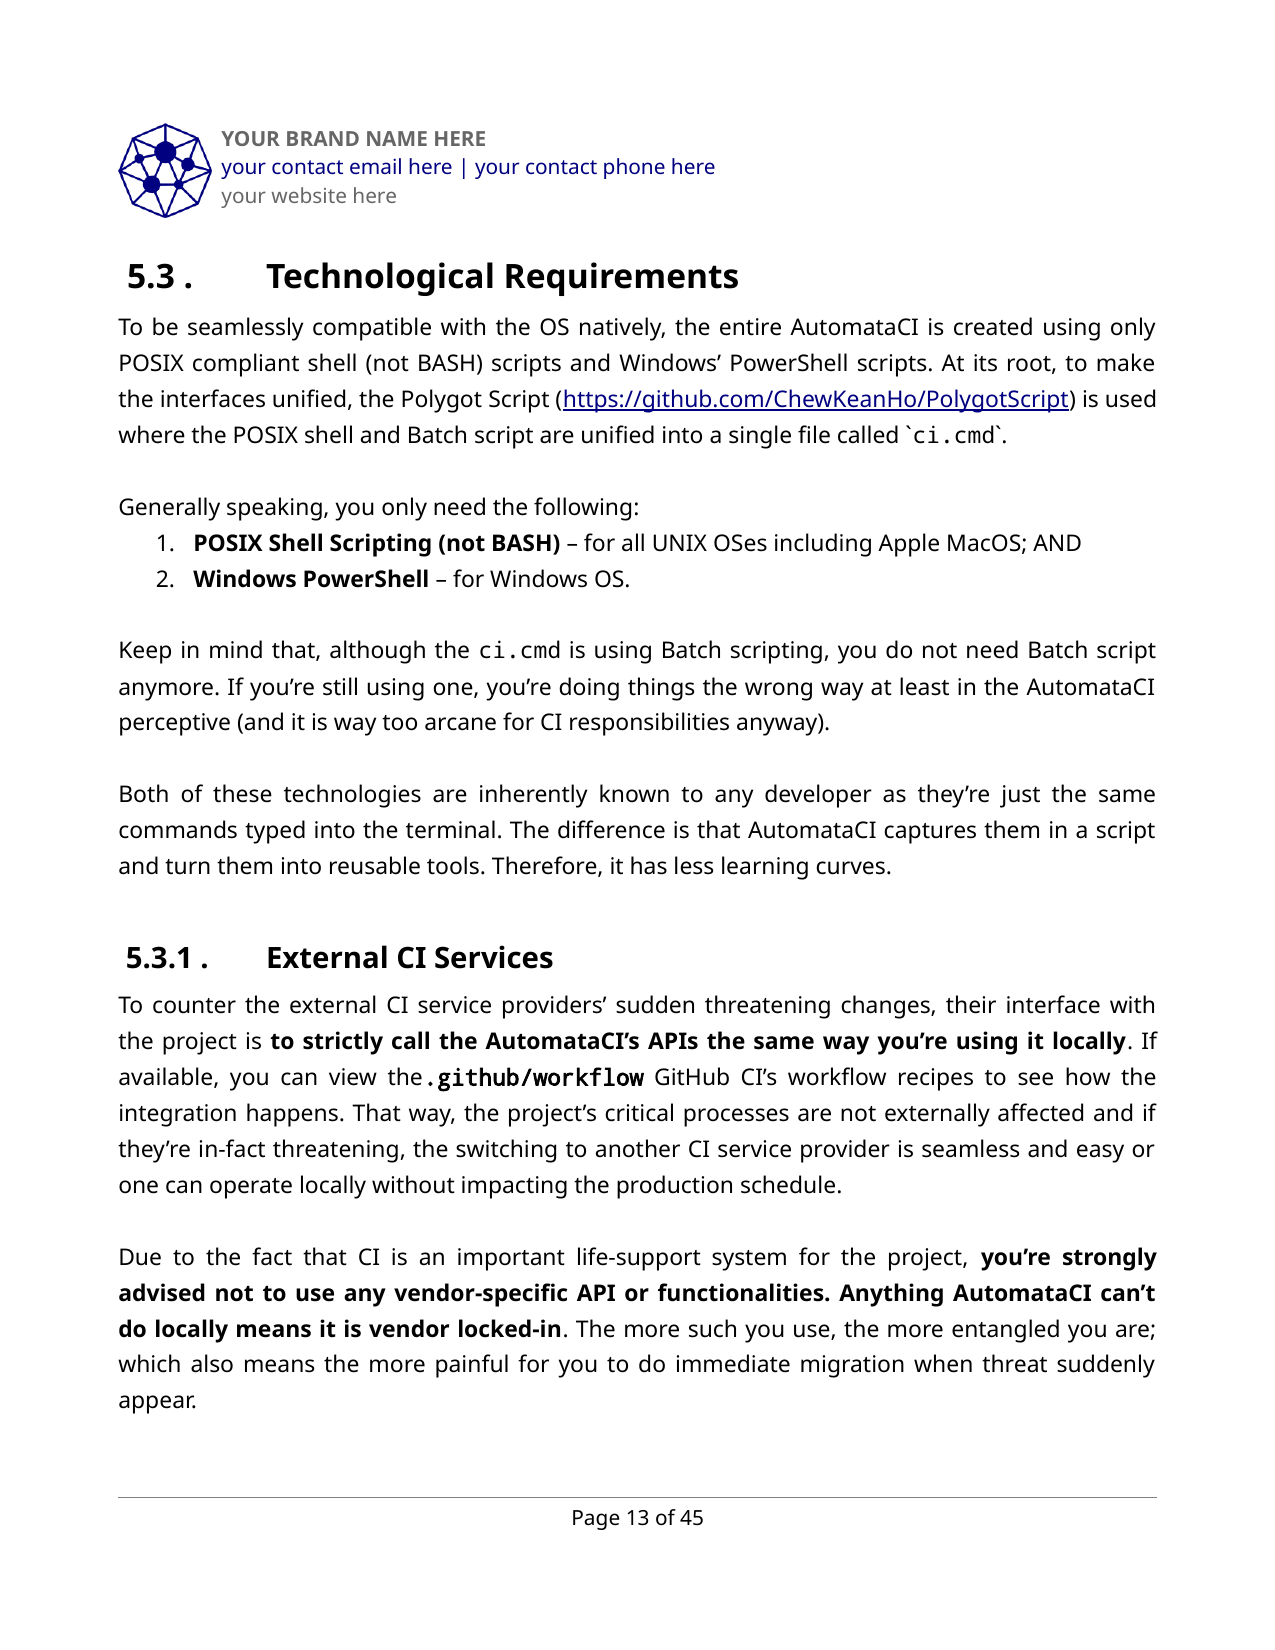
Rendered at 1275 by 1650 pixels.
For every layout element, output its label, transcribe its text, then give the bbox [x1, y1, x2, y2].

list Windows PowerShell – for Windows OS. [156, 563, 1157, 594]
text To be seamlessly compatible with the OS natively, the entire AutomataCI is created using only POSIX compliant shell (not BASH) scripts and Windows’ PowerShell scripts. At its root, to make the interfaces unified, the Polygot Script (https://github.com/ChewKeanHo/PolygotScript) is used where the POSIX shell and Batch script are unified into a single file called `ci.cmd`. [118, 311, 1157, 450]
picture [118, 123, 212, 218]
text Keep in mind that, although the ci.cmd is using Batch scripting, you do not need Batch script anymore. If you’re still using one, you’re doing things the wrong way at least in the AutomataCI perceptive (and it is way too arcane for CI responsibilities anyway). [118, 634, 1157, 738]
text Due to the fact that CI is an important life-support system for the project, you’re strongly advised not to use any vendor-specific API or functionalities. Anything AutomataCI can’t do locally means it is vendor locked-in. The more such you use, the more entangled you are; which also means the more painful for you to do immediate migration when threat suddenly appear. [118, 1241, 1157, 1416]
text Both of these technologies are inherently known to any developer as they’re just the same commands typed into the terminal. The difference is that AutomataCI captures them in a script and turn them into reusable tools. Therefore, it has less learning curves. [118, 778, 1157, 881]
text Generally speaking, you only need the following: [118, 491, 1157, 522]
list POSIX Shell Scripting (not BASH) – for all UNIX OSes including Apple MacOS; AND [156, 527, 1157, 558]
subtitle External CI Services [118, 937, 1157, 977]
text To counter the external CI service providers’ sudden threatening changes, their interface with the project is to strictly call the AutomataCI’s APIs the same way you’re using it locally. If available, you can view the.github/workflow GitHub CI’s workflow recipes to see how the integration happens. That way, the project’s critical processes are not externally affected and if they’re in-fact threatening, the switching to another CI service provider is seamless and easy or one can operate locally without impacting the production schedule. [118, 989, 1157, 1200]
subtitle Technological Requirements [118, 253, 1157, 298]
